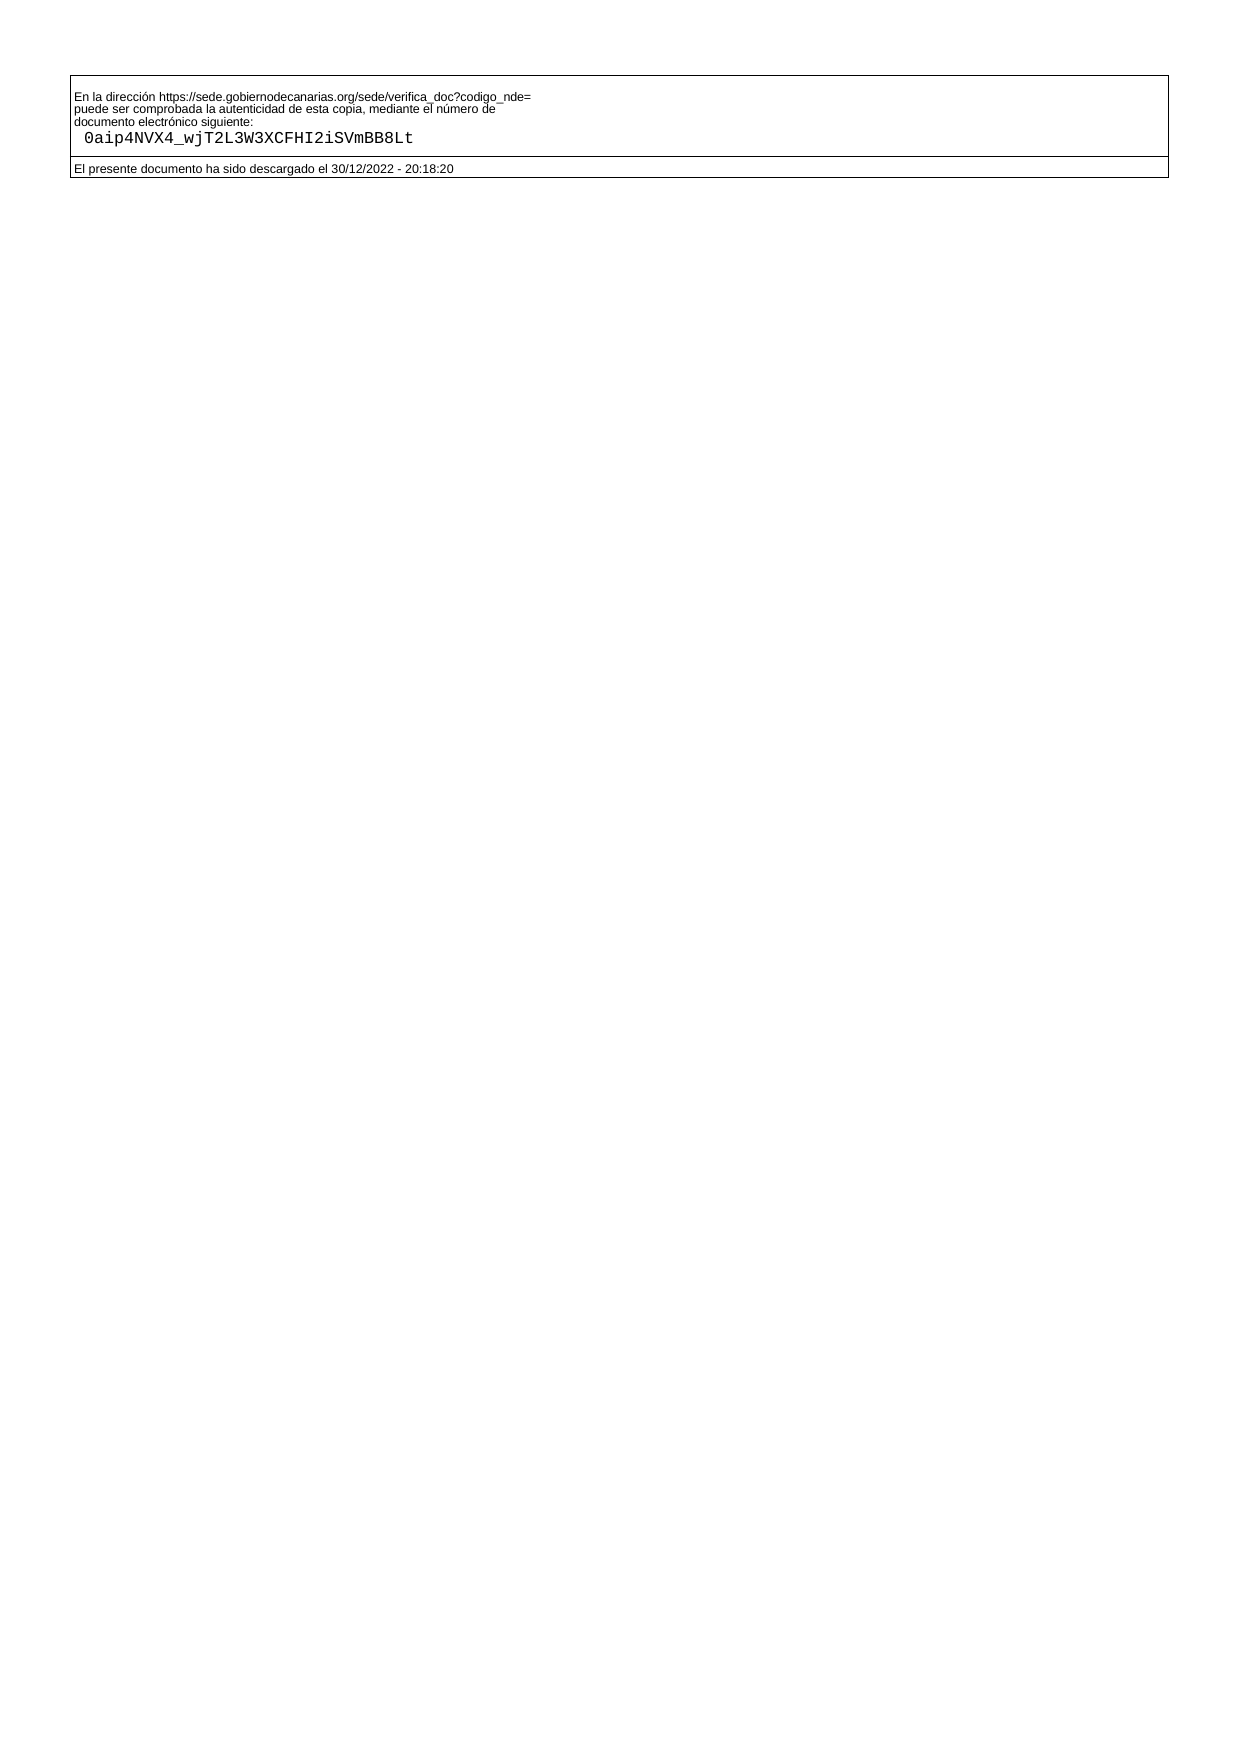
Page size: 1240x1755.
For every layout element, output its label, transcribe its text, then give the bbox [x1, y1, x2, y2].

table_cell En la dirección https://sede.gobiernodecanarias.org/sede/verifica_doc?codigo_nde= puede ser comprobada la autenticidad de esta copia, mediante el número de documento electrónico siguiente: 0aip4NVX4_wjT2L3W3XCFHI2iSVmBB8Lt [71, 76, 1168, 156]
table_cell El presente documento ha sido descargado el 30/12/2022 - 20:18:20 [71, 157, 1168, 177]
